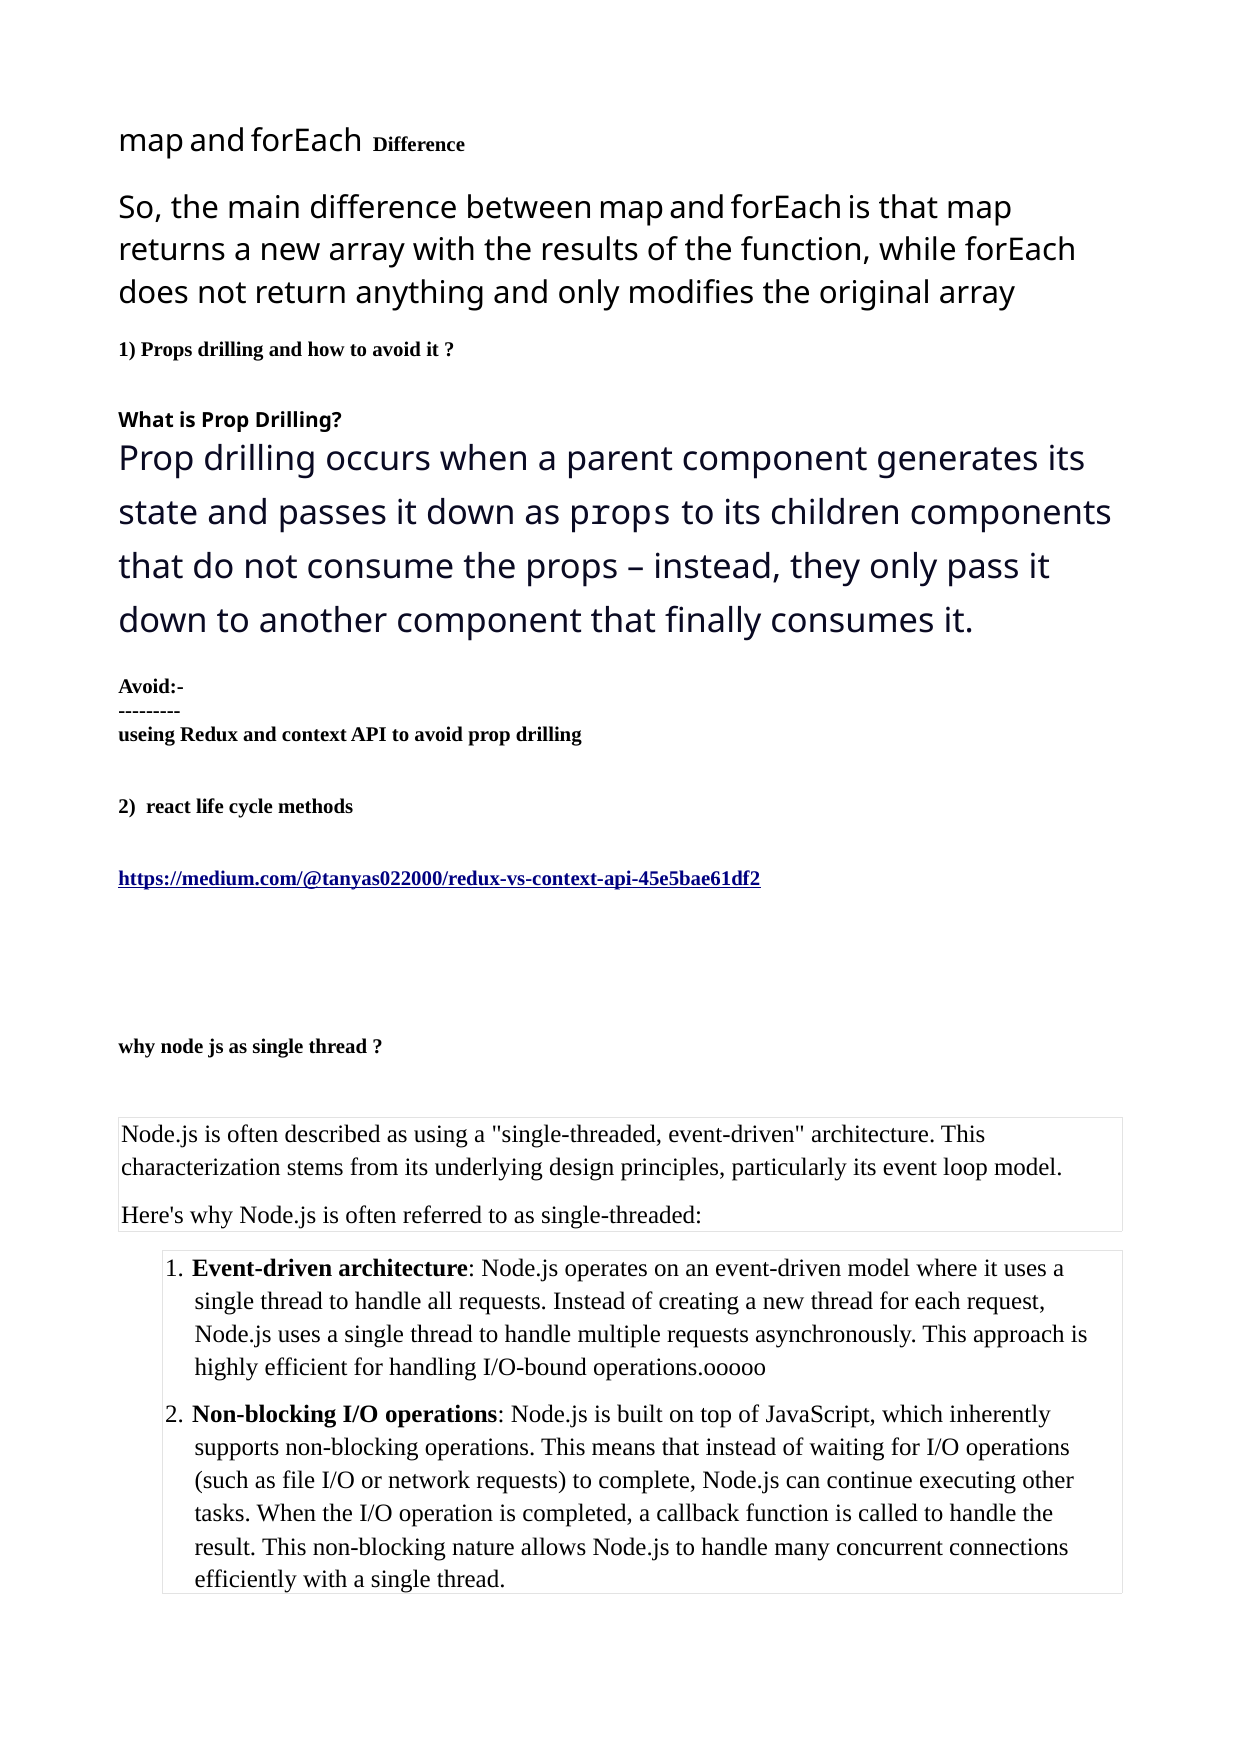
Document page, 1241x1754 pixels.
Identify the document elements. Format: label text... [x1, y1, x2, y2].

text 1) Props drilling and how to avoid it ? [118, 337, 1122, 361]
text Node.js is often described as using a "single-threaded, event-driven" architecture. This characterization stems from its underlying design principles, particularly its event loop model. [119, 1118, 1122, 1181]
text Here's why Node.js is often referred to as single-threaded: [119, 1197, 1122, 1231]
text So, the main difference between map and forEach is that map returns a new array with the results of the function, while forEach does not return anything and only modifies the original array [118, 185, 1122, 313]
text why node js as single thread ? [118, 1034, 1122, 1058]
text https://medium.com/@tanyas022000/redux-vs-context-api-45e5bae61df2 [118, 866, 1122, 890]
text Avoid:- [118, 673, 1122, 698]
list Event-driven architecture: Node.js operates on an event-driven model where it uses a single thread to handle all requests. Instead of creating a new thread for each request, Node.js uses a single thread to handle multiple requests asynchronously. This approach is highly efficient for handling I/O-bound operations.ooooo [163, 1251, 1122, 1381]
text 2) react life cycle methods [118, 794, 1122, 818]
text --------- [118, 698, 1122, 722]
text useing Redux and context API to avoid prop drilling [118, 722, 1122, 746]
list Non-blocking I/O operations: Node.js is built on top of JavaScript, which inherently supports non-blocking operations. This means that instead of waiting for I/O operations (such as file I/O or network requests) to complete, Node.js can continue executing other tasks. When the I/O operation is completed, a callback function is called to handle the result. This non-blocking nature allows Node.js to handle many concurrent connections efficiently with a single thread. [163, 1397, 1122, 1593]
subtitle What is Prop Drilling? [118, 406, 1122, 434]
text Prop drilling occurs when a parent component generates its state and passes it down as props to its children components that do not consume the props – instead, they only pass it down to another component that finally consumes it. [118, 434, 1122, 642]
text map and forEach Difference [118, 118, 1122, 161]
